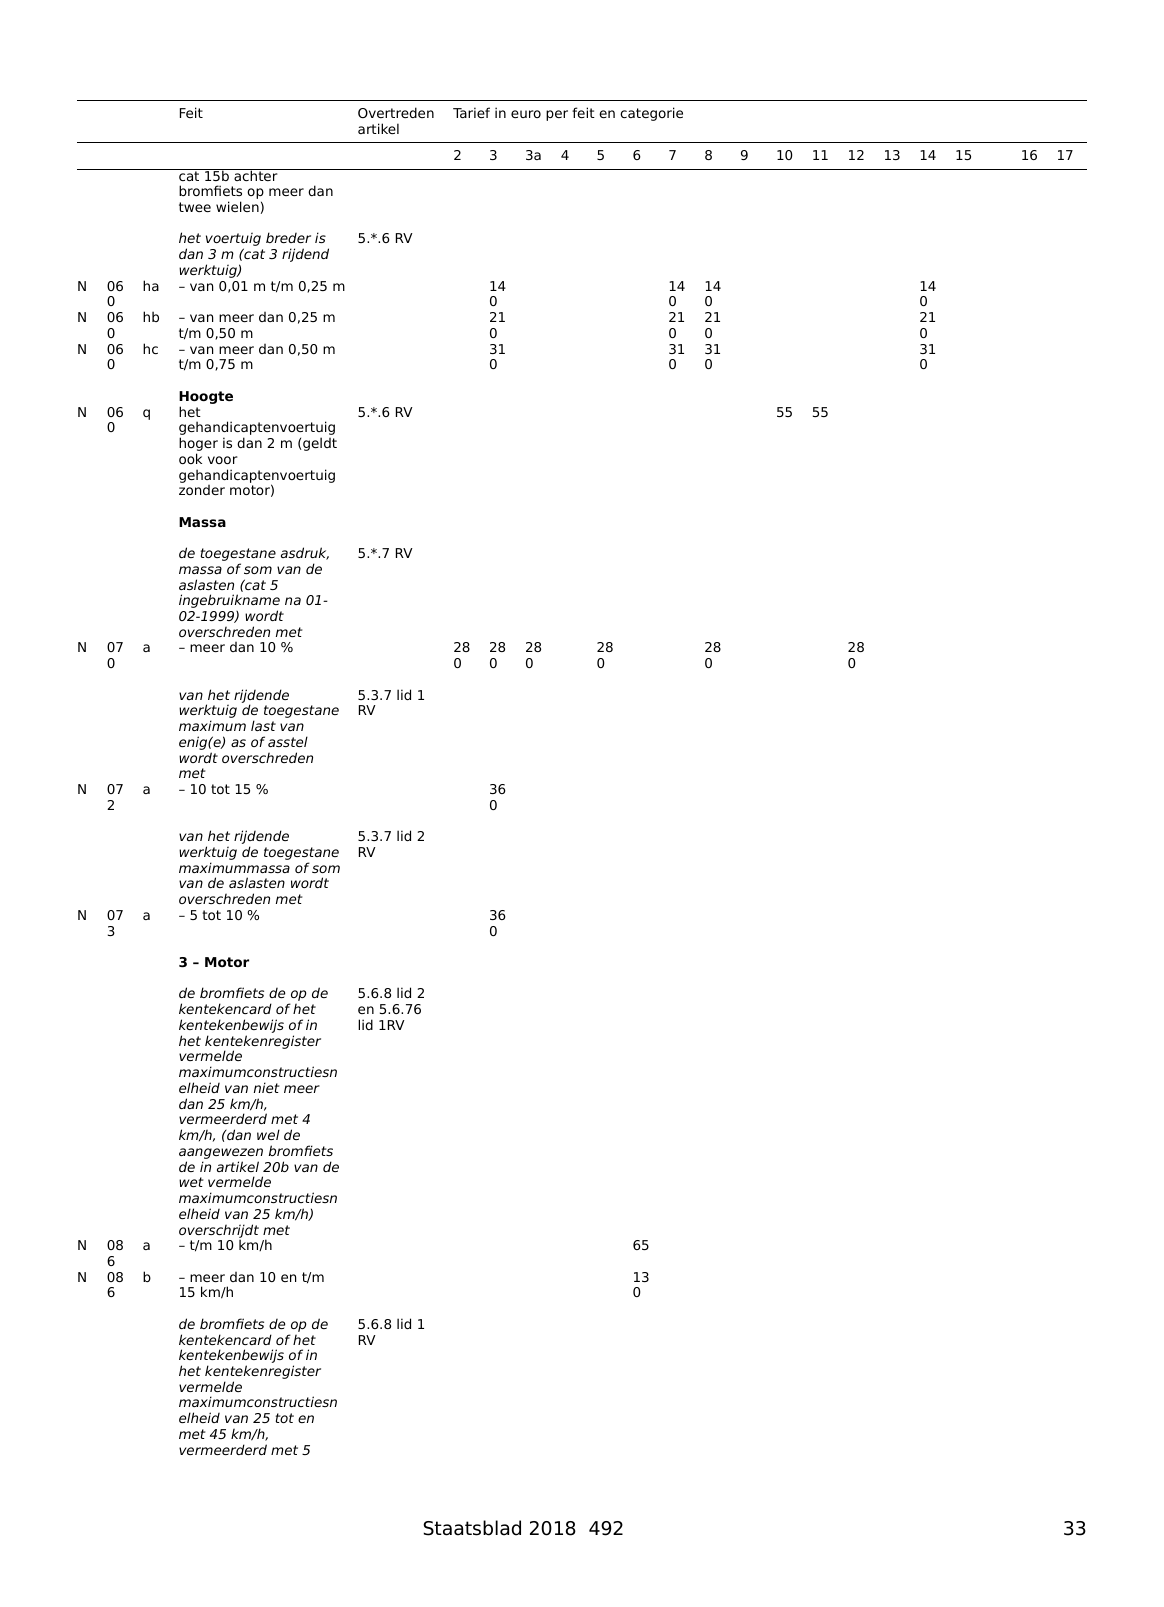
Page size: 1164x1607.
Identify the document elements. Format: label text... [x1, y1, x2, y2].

table_cell [734, 1270, 770, 1301]
table_cell 5.6.8 lid 1 RV [352, 1317, 447, 1458]
table_cell [698, 908, 734, 939]
table_cell [913, 688, 949, 782]
table_cell [77, 216, 101, 231]
table_cell [1051, 829, 1087, 908]
table_cell [519, 546, 555, 640]
table_cell [770, 1317, 806, 1458]
table_cell [101, 1301, 136, 1317]
table_cell [734, 373, 770, 389]
table_cell q [136, 404, 172, 499]
table_cell [483, 530, 519, 546]
table_cell [483, 813, 519, 829]
table_cell [662, 829, 698, 908]
table_cell [172, 672, 352, 687]
table_cell 310 [913, 341, 949, 373]
table_cell 210 [698, 310, 734, 341]
table_cell [913, 373, 949, 389]
table_cell 310 [698, 341, 734, 373]
table_cell 3a [519, 143, 555, 168]
table_cell [1015, 829, 1051, 908]
table_cell hb [136, 310, 172, 341]
table_cell [352, 143, 447, 168]
table_cell [1051, 672, 1087, 687]
table_cell [734, 986, 770, 1238]
table_cell [841, 939, 877, 955]
table_cell [1051, 546, 1087, 640]
table_cell [913, 1317, 949, 1458]
table_cell [519, 813, 555, 829]
table_cell N [77, 404, 101, 499]
table_cell [555, 955, 591, 971]
table_cell [841, 908, 877, 939]
table_cell [1051, 971, 1087, 986]
table_cell [483, 829, 519, 908]
table_cell 280 [591, 640, 626, 672]
table_cell 12 [841, 143, 877, 168]
table_cell [662, 389, 698, 404]
table_cell [77, 231, 101, 278]
table_cell het gehandicaptenvoertuig hoger is dan 2 m (geldt ook voor gehandicaptenvoertuig zonder motor) [172, 404, 352, 499]
table_cell [698, 546, 734, 640]
table_cell [734, 955, 770, 971]
table_cell [626, 231, 662, 278]
table_cell [101, 829, 136, 908]
table_cell [136, 546, 172, 640]
table_cell [483, 1301, 519, 1317]
table_cell [877, 279, 913, 310]
table_cell [1015, 341, 1051, 373]
table_cell [447, 389, 483, 404]
table_cell [352, 530, 447, 546]
table_cell [136, 389, 172, 404]
table_cell [1051, 404, 1087, 499]
table_cell [1015, 971, 1051, 986]
table_cell [101, 231, 136, 278]
table_cell [1051, 216, 1087, 231]
table_cell [1051, 782, 1087, 813]
table_cell ha [136, 279, 172, 310]
table_cell N [77, 908, 101, 939]
table_cell [734, 688, 770, 782]
table_cell [662, 813, 698, 829]
table_cell [949, 373, 1015, 389]
table_cell 210 [913, 310, 949, 341]
table_cell [172, 1301, 352, 1317]
table_cell [698, 955, 734, 971]
table_cell [877, 955, 913, 971]
table_cell [770, 515, 806, 530]
table_cell [949, 279, 1015, 310]
table_cell [806, 373, 841, 389]
table_cell [877, 971, 913, 986]
table_cell [770, 1301, 806, 1317]
table_cell [770, 499, 806, 514]
table_cell [841, 813, 877, 829]
table_cell [841, 231, 877, 278]
table_cell [172, 499, 352, 514]
table_cell [877, 515, 913, 530]
table_cell [352, 939, 447, 955]
table_cell 360 [483, 908, 519, 939]
table_cell 17 [1051, 143, 1087, 168]
table_cell [172, 971, 352, 986]
table_cell [519, 515, 555, 530]
table_cell [136, 530, 172, 546]
table_cell [591, 1301, 626, 1317]
table_cell [626, 404, 662, 499]
table_cell [101, 499, 136, 514]
table_cell Massa [172, 515, 352, 530]
table_cell [101, 813, 136, 829]
table_cell [734, 499, 770, 514]
table_cell [662, 546, 698, 640]
table_cell [949, 404, 1015, 499]
table_cell 130 [626, 1270, 662, 1301]
table_cell [1051, 389, 1087, 404]
table_cell – van 0,01 m t/m 0,25 m [172, 279, 352, 310]
table_cell [626, 310, 662, 341]
table_cell [591, 782, 626, 813]
table_cell [698, 672, 734, 687]
table_cell [591, 499, 626, 514]
table_cell [949, 231, 1015, 278]
table_cell van het rijdende werktuig de toegestane maximum last van enig(e) as of asstel wordt overschreden met [172, 688, 352, 782]
table_cell [1051, 170, 1087, 216]
table_cell [698, 939, 734, 955]
table_cell [662, 955, 698, 971]
table_cell [662, 986, 698, 1238]
table_cell a [136, 908, 172, 939]
table_cell [913, 908, 949, 939]
table_cell [101, 515, 136, 530]
table_cell [483, 404, 519, 499]
table_cell 060 [101, 310, 136, 341]
table_cell [806, 170, 841, 216]
table_cell [555, 939, 591, 955]
table_cell [519, 782, 555, 813]
table_cell 086 [101, 1270, 136, 1301]
table_cell [841, 404, 877, 499]
table_cell [1051, 515, 1087, 530]
table_cell [770, 939, 806, 955]
table_cell [877, 1301, 913, 1317]
table_cell [172, 373, 352, 389]
table_cell [447, 688, 483, 782]
table_cell [626, 939, 662, 955]
table_cell cat 15b achter bromfiets op meer dan twee wielen) [172, 170, 352, 216]
table_cell [555, 782, 591, 813]
table_cell [806, 640, 841, 672]
table_cell [1015, 389, 1051, 404]
table_cell [877, 231, 913, 278]
table_header Feit [172, 101, 352, 142]
table_cell [447, 813, 483, 829]
table_cell [172, 813, 352, 829]
table_cell [555, 279, 591, 310]
table_cell [1015, 1238, 1051, 1269]
table_cell [447, 231, 483, 278]
table_cell [806, 341, 841, 373]
table_cell 073 [101, 908, 136, 939]
table_cell [841, 373, 877, 389]
table_cell [770, 546, 806, 640]
table_cell [77, 373, 101, 389]
table_cell [352, 279, 447, 310]
table_cell [591, 971, 626, 986]
table_cell 3 – Motor [172, 955, 352, 971]
table_cell [841, 310, 877, 341]
table_cell [841, 971, 877, 986]
table_cell [734, 310, 770, 341]
table_cell [136, 170, 172, 216]
table_cell [447, 515, 483, 530]
table_cell [841, 546, 877, 640]
table_cell [949, 216, 1015, 231]
table_cell [101, 143, 136, 168]
table_cell [591, 1238, 626, 1269]
table_cell [136, 672, 172, 687]
table_cell [770, 782, 806, 813]
table_cell [1015, 1270, 1051, 1301]
table_cell [519, 341, 555, 373]
table_cell [770, 640, 806, 672]
table_cell [949, 955, 1015, 971]
table_cell [662, 971, 698, 986]
table_cell N [77, 310, 101, 341]
table_cell N [77, 640, 101, 672]
table_cell [136, 971, 172, 986]
table_cell [77, 829, 101, 908]
table_cell [913, 955, 949, 971]
table_cell [841, 986, 877, 1238]
table_cell [519, 1270, 555, 1301]
table_cell [591, 216, 626, 231]
table_cell [770, 279, 806, 310]
table_cell [662, 1301, 698, 1317]
table_cell het voertuig breder is dan 3 m (cat 3 rijdend werktuig) [172, 231, 352, 278]
table_cell [483, 986, 519, 1238]
table_cell [591, 404, 626, 499]
table_cell [447, 782, 483, 813]
table_cell [626, 499, 662, 514]
table_cell [1051, 373, 1087, 389]
table_cell [1051, 986, 1087, 1238]
table_cell [734, 813, 770, 829]
table_cell [662, 939, 698, 955]
table_cell [447, 1270, 483, 1301]
table_cell [841, 515, 877, 530]
table_cell [101, 546, 136, 640]
table_cell [483, 499, 519, 514]
table_cell 5 [591, 143, 626, 168]
table_cell [662, 640, 698, 672]
table_cell 210 [662, 310, 698, 341]
table_cell [662, 404, 698, 499]
table_cell [1051, 1317, 1087, 1458]
table_cell [101, 939, 136, 955]
table_cell [352, 515, 447, 530]
table_cell [519, 1238, 555, 1269]
table_cell [806, 971, 841, 986]
table_cell 140 [913, 279, 949, 310]
table_cell [101, 971, 136, 986]
table_cell [698, 216, 734, 231]
table_cell [555, 373, 591, 389]
table_cell [877, 829, 913, 908]
table_cell 280 [519, 640, 555, 672]
table_cell [877, 939, 913, 955]
table_cell [1015, 546, 1051, 640]
table_cell [591, 829, 626, 908]
table_cell [519, 310, 555, 341]
table_cell [483, 939, 519, 955]
table_cell 16 [1015, 143, 1051, 168]
table_cell [519, 279, 555, 310]
table_cell [806, 216, 841, 231]
table_cell [626, 1301, 662, 1317]
table_cell [734, 546, 770, 640]
table_cell [1015, 279, 1051, 310]
table_cell [949, 986, 1015, 1238]
table_cell [1015, 672, 1051, 687]
table_cell [841, 782, 877, 813]
table_cell [136, 1317, 172, 1458]
table_cell [949, 310, 1015, 341]
table_cell [352, 389, 447, 404]
table_cell 140 [698, 279, 734, 310]
table_cell [841, 1301, 877, 1317]
table_cell [626, 971, 662, 986]
table_cell [949, 499, 1015, 514]
table_cell [591, 672, 626, 687]
table_header [77, 101, 101, 142]
table_cell [841, 216, 877, 231]
table_cell [662, 782, 698, 813]
table_cell [172, 216, 352, 231]
table_cell [101, 389, 136, 404]
table_cell [483, 955, 519, 971]
table_cell [1015, 640, 1051, 672]
table_cell [352, 813, 447, 829]
table_cell [555, 1270, 591, 1301]
table_cell [1051, 279, 1087, 310]
table_cell [352, 310, 447, 341]
table_cell [949, 688, 1015, 782]
table_cell [447, 499, 483, 514]
table_cell [913, 829, 949, 908]
table_cell [698, 231, 734, 278]
table_cell b [136, 1270, 172, 1301]
table_cell [172, 143, 352, 168]
table_cell [483, 971, 519, 986]
table_cell [913, 231, 949, 278]
table_cell [949, 672, 1015, 687]
table_cell [841, 279, 877, 310]
table_cell de bromfiets de op de kentekencard of het kentekenbewijs of in het kentekenregister vermelde maximumconstructiesnelheid van niet meer dan 25 km/h, vermeerderd met 4 km/h, (dan wel de aangewezen bromfiets de in artikel 20b van de wet vermelde maximumconstructiesnelheid van 25 km/h) overschrijdt met [172, 986, 352, 1238]
table_cell 310 [483, 341, 519, 373]
table_cell [591, 986, 626, 1238]
table_cell [949, 640, 1015, 672]
table_cell 5.*.7 RV [352, 546, 447, 640]
table_cell [626, 955, 662, 971]
table_cell [447, 908, 483, 939]
table_cell [136, 813, 172, 829]
table_cell [1015, 499, 1051, 514]
table_cell [734, 971, 770, 986]
table_cell [447, 341, 483, 373]
table_header [136, 101, 172, 142]
table_cell [555, 1317, 591, 1458]
table_cell [770, 955, 806, 971]
table_cell [1015, 908, 1051, 939]
table_cell [877, 530, 913, 546]
table_cell [77, 1317, 101, 1458]
table_cell [77, 499, 101, 514]
table_cell [1051, 1301, 1087, 1317]
table_cell [734, 939, 770, 955]
table_cell [877, 1238, 913, 1269]
table_cell N [77, 1238, 101, 1269]
table_cell [913, 404, 949, 499]
table_cell [352, 341, 447, 373]
table_cell [483, 170, 519, 216]
table_cell [662, 170, 698, 216]
table_cell 5.*.6 RV [352, 231, 447, 278]
table_cell [698, 499, 734, 514]
table_cell [483, 389, 519, 404]
table_cell [626, 530, 662, 546]
table_cell [77, 170, 101, 216]
table_cell [949, 971, 1015, 986]
table_cell [519, 231, 555, 278]
table_cell [591, 279, 626, 310]
table_cell [447, 829, 483, 908]
table_cell [877, 373, 913, 389]
table_cell [519, 986, 555, 1238]
table_cell [662, 515, 698, 530]
table_cell [662, 1238, 698, 1269]
table_cell [1051, 640, 1087, 672]
table_cell [949, 939, 1015, 955]
table_cell [698, 389, 734, 404]
table_cell [913, 515, 949, 530]
table_cell [841, 1270, 877, 1301]
table_cell 8 [698, 143, 734, 168]
table_cell [483, 1317, 519, 1458]
table_cell [806, 310, 841, 341]
table_cell [555, 986, 591, 1238]
table_cell [1051, 231, 1087, 278]
table_cell [1051, 908, 1087, 939]
table_cell [877, 672, 913, 687]
table_cell [447, 310, 483, 341]
table_cell [101, 688, 136, 782]
table_cell [698, 530, 734, 546]
table_cell [1051, 688, 1087, 782]
table_cell [447, 672, 483, 687]
table_cell [841, 1317, 877, 1458]
table_cell [662, 499, 698, 514]
table_cell [483, 373, 519, 389]
table_cell [913, 782, 949, 813]
table_cell [770, 341, 806, 373]
table_cell [136, 939, 172, 955]
table_cell – 5 tot 10 % [172, 908, 352, 939]
table_cell [555, 546, 591, 640]
table_cell [734, 530, 770, 546]
table_cell [770, 310, 806, 341]
table_cell [555, 515, 591, 530]
table_cell [352, 971, 447, 986]
table_cell [949, 813, 1015, 829]
table_cell [913, 1270, 949, 1301]
table_cell [626, 986, 662, 1238]
table_cell [841, 1238, 877, 1269]
table_cell [77, 939, 101, 955]
table_cell [806, 231, 841, 278]
table_cell [591, 939, 626, 955]
table_cell [949, 515, 1015, 530]
table_cell [352, 1270, 447, 1301]
table_cell [626, 341, 662, 373]
table_cell [101, 1317, 136, 1458]
table_cell [626, 813, 662, 829]
table_cell [591, 1270, 626, 1301]
table_cell 14 [913, 143, 949, 168]
table_cell [626, 782, 662, 813]
table_cell [662, 530, 698, 546]
table_cell [626, 170, 662, 216]
table_cell [949, 1270, 1015, 1301]
table_cell 140 [483, 279, 519, 310]
table_cell [841, 829, 877, 908]
table_cell [1051, 530, 1087, 546]
table_cell [555, 672, 591, 687]
table_cell [949, 546, 1015, 640]
table_cell [626, 389, 662, 404]
table_cell [1015, 310, 1051, 341]
table_cell [913, 530, 949, 546]
table_cell [841, 389, 877, 404]
table_cell a [136, 1238, 172, 1269]
table_cell 280 [698, 640, 734, 672]
table_cell [734, 216, 770, 231]
table_cell de toegestane asdruk, massa of som van de aslasten (cat 5 ingebruikname na 01-02-1999) wordt overschreden met [172, 546, 352, 640]
table_cell [734, 672, 770, 687]
table_cell [555, 341, 591, 373]
table_cell [101, 672, 136, 687]
table_cell [483, 231, 519, 278]
table_cell [841, 170, 877, 216]
table_cell [626, 515, 662, 530]
table_cell [770, 170, 806, 216]
table_cell [734, 782, 770, 813]
table_cell [591, 373, 626, 389]
table_cell [806, 1301, 841, 1317]
table_cell [626, 688, 662, 782]
table_cell [447, 1301, 483, 1317]
table_cell N [77, 279, 101, 310]
table_cell [734, 515, 770, 530]
table_cell [77, 143, 101, 168]
table_cell [483, 688, 519, 782]
table_cell [519, 829, 555, 908]
table_cell [447, 530, 483, 546]
table_cell [770, 216, 806, 231]
table_cell [770, 688, 806, 782]
table_cell [591, 813, 626, 829]
table_cell – meer dan 10 en t/m 15 km/h [172, 1270, 352, 1301]
table_cell [519, 389, 555, 404]
table_cell 310 [662, 341, 698, 373]
table_cell 6 [626, 143, 662, 168]
table_cell [519, 908, 555, 939]
table_cell [841, 955, 877, 971]
table_cell [662, 672, 698, 687]
table_cell 3 [483, 143, 519, 168]
table_cell 060 [101, 404, 136, 499]
table_cell [136, 688, 172, 782]
table_cell [734, 1238, 770, 1269]
table_cell [949, 341, 1015, 373]
table_cell [662, 216, 698, 231]
table_cell [555, 499, 591, 514]
table_cell a [136, 640, 172, 672]
table_cell [913, 499, 949, 514]
table_cell [877, 1270, 913, 1301]
table_cell [77, 955, 101, 971]
table_cell [877, 813, 913, 829]
table_cell N [77, 782, 101, 813]
table_cell [1015, 1301, 1051, 1317]
table_cell [352, 1238, 447, 1269]
table_cell [1015, 1317, 1051, 1458]
table_cell [519, 1317, 555, 1458]
table_cell [1051, 939, 1087, 955]
table_cell [77, 986, 101, 1238]
table_cell [1015, 939, 1051, 955]
table_cell [770, 389, 806, 404]
table_cell [1015, 813, 1051, 829]
table_cell [806, 688, 841, 782]
table_header [101, 101, 136, 142]
table_cell 280 [447, 640, 483, 672]
table_cell 11 [806, 143, 841, 168]
table_cell [101, 373, 136, 389]
table_cell [555, 640, 591, 672]
table_cell [626, 640, 662, 672]
table_cell [734, 231, 770, 278]
table_cell [352, 640, 447, 672]
table_cell [734, 170, 770, 216]
table_cell [806, 672, 841, 687]
table_cell [483, 515, 519, 530]
table_cell [734, 908, 770, 939]
table_cell [352, 782, 447, 813]
table_cell [877, 640, 913, 672]
table_cell [806, 829, 841, 908]
table_cell [877, 499, 913, 514]
table_cell [698, 971, 734, 986]
table_cell [626, 279, 662, 310]
table_cell [447, 279, 483, 310]
table_cell [734, 279, 770, 310]
table_cell [447, 1238, 483, 1269]
table_cell [136, 515, 172, 530]
table_cell 072 [101, 782, 136, 813]
table_cell 65 [626, 1238, 662, 1269]
table_cell [806, 1317, 841, 1458]
table_cell [483, 672, 519, 687]
table_cell [1051, 499, 1087, 514]
table_cell [913, 1238, 949, 1269]
table_cell [77, 546, 101, 640]
table_cell [1015, 216, 1051, 231]
table_cell [77, 813, 101, 829]
table_cell [949, 1317, 1015, 1458]
table_cell N [77, 341, 101, 373]
table_cell [734, 1317, 770, 1458]
table_cell 280 [483, 640, 519, 672]
table_cell [172, 939, 352, 955]
table_cell [698, 1270, 734, 1301]
table_cell 15 [949, 143, 1015, 168]
table_cell [352, 908, 447, 939]
table_cell [698, 1238, 734, 1269]
table_cell [1015, 170, 1051, 216]
table_cell [877, 1317, 913, 1458]
table_cell [555, 1301, 591, 1317]
table_cell [555, 310, 591, 341]
table_cell [519, 216, 555, 231]
table_cell [626, 829, 662, 908]
table_cell [1015, 530, 1051, 546]
table_cell [626, 672, 662, 687]
table_cell [949, 908, 1015, 939]
table_cell 060 [101, 279, 136, 310]
table_cell [136, 1301, 172, 1317]
table_cell [555, 170, 591, 216]
table_cell [519, 688, 555, 782]
table_cell [77, 389, 101, 404]
table_cell [913, 813, 949, 829]
table_cell [770, 530, 806, 546]
table_cell [698, 170, 734, 216]
table_cell [519, 971, 555, 986]
table_cell [806, 499, 841, 514]
table_cell [734, 1301, 770, 1317]
table_cell 4 [555, 143, 591, 168]
table_cell [1015, 782, 1051, 813]
table_cell van het rijdende werktuig de toegestane maximummassa of som van de aslasten wordt overschreden met [172, 829, 352, 908]
table_cell [806, 986, 841, 1238]
table_cell [591, 908, 626, 939]
table_cell [591, 231, 626, 278]
table_cell [877, 310, 913, 341]
table_cell [734, 404, 770, 499]
table_cell [101, 530, 136, 546]
table_cell [136, 231, 172, 278]
table_cell [626, 546, 662, 640]
table_cell [447, 216, 483, 231]
table_cell 13 [877, 143, 913, 168]
table_cell [913, 1301, 949, 1317]
table_cell [591, 310, 626, 341]
table_cell [1015, 955, 1051, 971]
table_cell 55 [770, 404, 806, 499]
table_cell [1015, 373, 1051, 389]
table_cell [555, 829, 591, 908]
table_cell 360 [483, 782, 519, 813]
table_cell [591, 1317, 626, 1458]
table_cell – van meer dan 0,25 m t/m 0,50 m [172, 310, 352, 341]
table_cell [1051, 341, 1087, 373]
table_cell [877, 404, 913, 499]
table_cell [841, 688, 877, 782]
table_cell [447, 986, 483, 1238]
table_cell 2 [447, 143, 483, 168]
table_cell [949, 829, 1015, 908]
table_cell [626, 373, 662, 389]
table_cell [698, 515, 734, 530]
table_cell [447, 939, 483, 955]
table_cell [555, 216, 591, 231]
table_cell 5.6.8 lid 2 en 5.6.76 lid 1RV [352, 986, 447, 1238]
table_cell [519, 170, 555, 216]
table_cell [770, 231, 806, 278]
table_cell hc [136, 341, 172, 373]
table_cell [841, 341, 877, 373]
table_cell [877, 908, 913, 939]
table_cell [949, 170, 1015, 216]
table_cell [591, 688, 626, 782]
table_cell [877, 389, 913, 404]
table_cell 5.3.7 lid 1 RV [352, 688, 447, 782]
table_cell 210 [483, 310, 519, 341]
table_cell [770, 1270, 806, 1301]
table_cell [1015, 515, 1051, 530]
table_cell [1051, 1270, 1087, 1301]
table_cell [483, 1270, 519, 1301]
table_cell [770, 373, 806, 389]
table_cell 060 [101, 341, 136, 373]
table_cell [877, 986, 913, 1238]
table_cell [806, 279, 841, 310]
table_cell [734, 389, 770, 404]
table_cell [136, 499, 172, 514]
table_cell 086 [101, 1238, 136, 1269]
table_cell [949, 782, 1015, 813]
table_cell [949, 389, 1015, 404]
table_cell [555, 1238, 591, 1269]
table_cell [877, 546, 913, 640]
table_cell [555, 908, 591, 939]
table_cell [136, 955, 172, 971]
table_cell [806, 908, 841, 939]
table_cell [1015, 986, 1051, 1238]
table_cell [101, 986, 136, 1238]
table_cell de bromfiets de op de kentekencard of het kentekenbewijs of in het kentekenregister vermelde maximumconstructiesnelheid van 25 tot en met 45 km/h, vermeerderd met 5 [172, 1317, 352, 1458]
table_cell 280 [841, 640, 877, 672]
table_cell 5.*.6 RV [352, 404, 447, 499]
table_cell [841, 530, 877, 546]
table_cell [591, 530, 626, 546]
table_cell 55 [806, 404, 841, 499]
table_cell [913, 640, 949, 672]
table_cell [555, 530, 591, 546]
table_cell [352, 373, 447, 389]
table_cell [841, 499, 877, 514]
table_cell [734, 829, 770, 908]
table_cell [770, 829, 806, 908]
table_cell [101, 955, 136, 971]
table_cell [770, 672, 806, 687]
table_cell 7 [662, 143, 698, 168]
table_cell [913, 939, 949, 955]
table_cell [591, 341, 626, 373]
table_cell [77, 515, 101, 530]
table_cell [877, 341, 913, 373]
table_cell [877, 688, 913, 782]
table_cell [519, 404, 555, 499]
table_cell 10 [770, 143, 806, 168]
table_cell [913, 170, 949, 216]
table_cell [447, 170, 483, 216]
table_cell [698, 986, 734, 1238]
table_cell [519, 939, 555, 955]
table_cell [806, 1238, 841, 1269]
table_cell [806, 955, 841, 971]
table_cell [555, 971, 591, 986]
table_cell [1051, 813, 1087, 829]
table_cell [913, 986, 949, 1238]
table_cell [626, 908, 662, 939]
table_cell [913, 389, 949, 404]
table_cell [770, 813, 806, 829]
table_cell [806, 515, 841, 530]
table_cell [136, 829, 172, 908]
table_cell [1015, 688, 1051, 782]
table_cell [877, 216, 913, 231]
table_cell [662, 908, 698, 939]
table_cell [806, 530, 841, 546]
table_cell [447, 955, 483, 971]
table_cell [1051, 310, 1087, 341]
table_cell Hoogte [172, 389, 352, 404]
table_cell [877, 170, 913, 216]
table_cell [662, 373, 698, 389]
table_cell [447, 971, 483, 986]
table_cell [806, 1270, 841, 1301]
table_cell [591, 389, 626, 404]
table_cell [352, 170, 447, 216]
table_cell [519, 530, 555, 546]
table_header Overtreden artikel [352, 101, 447, 142]
table_cell 5.3.7 lid 2 RV [352, 829, 447, 908]
table_cell [136, 373, 172, 389]
table_cell [77, 1301, 101, 1317]
table_cell [770, 908, 806, 939]
table_cell [913, 546, 949, 640]
table_cell [949, 1301, 1015, 1317]
table_cell [352, 672, 447, 687]
table_cell [483, 216, 519, 231]
table_cell [662, 1317, 698, 1458]
table_cell [770, 986, 806, 1238]
table_cell [136, 216, 172, 231]
table_cell [352, 1301, 447, 1317]
table_cell [698, 1317, 734, 1458]
table_cell [591, 955, 626, 971]
table_cell [770, 1238, 806, 1269]
table_cell 140 [662, 279, 698, 310]
table_cell [626, 216, 662, 231]
table_cell [447, 404, 483, 499]
table_cell [806, 389, 841, 404]
table_cell [447, 373, 483, 389]
table_cell [172, 530, 352, 546]
table_header Tarief in euro per feit en categorie [447, 101, 1087, 142]
table_cell [555, 389, 591, 404]
table_cell [806, 939, 841, 955]
table_cell [77, 971, 101, 986]
table_cell [662, 688, 698, 782]
table_cell [770, 971, 806, 986]
table_cell – van meer dan 0,50 m t/m 0,75 m [172, 341, 352, 373]
table_cell [483, 546, 519, 640]
table_cell [626, 1317, 662, 1458]
table_cell [555, 688, 591, 782]
table_cell – 10 tot 15 % [172, 782, 352, 813]
table_cell [555, 404, 591, 499]
table_cell [698, 813, 734, 829]
table_cell [949, 530, 1015, 546]
table_cell [698, 829, 734, 908]
table_cell [913, 672, 949, 687]
table_cell [77, 688, 101, 782]
table_cell a [136, 782, 172, 813]
table_cell [77, 672, 101, 687]
table_cell – t/m 10 km/h [172, 1238, 352, 1269]
table_cell [1051, 1238, 1087, 1269]
table_cell [913, 971, 949, 986]
table_cell [591, 546, 626, 640]
table_cell [591, 515, 626, 530]
table_cell [519, 499, 555, 514]
table_cell [698, 1301, 734, 1317]
table_cell [591, 170, 626, 216]
table_cell [101, 216, 136, 231]
table_cell [101, 170, 136, 216]
table_cell – meer dan 10 % [172, 640, 352, 672]
table_cell [841, 672, 877, 687]
table_cell N [77, 1270, 101, 1301]
table_cell [662, 1270, 698, 1301]
table_cell [519, 373, 555, 389]
table_cell 070 [101, 640, 136, 672]
table_cell [352, 499, 447, 514]
table_cell [698, 373, 734, 389]
table_cell [77, 530, 101, 546]
table_cell [447, 546, 483, 640]
table_cell [734, 341, 770, 373]
table_cell [519, 672, 555, 687]
table_cell [806, 782, 841, 813]
table_cell [877, 782, 913, 813]
table_cell [913, 216, 949, 231]
table_cell [136, 143, 172, 168]
table_cell [662, 231, 698, 278]
table_cell [447, 1317, 483, 1458]
table_cell [806, 813, 841, 829]
table_cell 9 [734, 143, 770, 168]
table_cell [483, 1238, 519, 1269]
table_cell [352, 955, 447, 971]
table_cell [519, 1301, 555, 1317]
table_cell [555, 231, 591, 278]
table_cell [698, 404, 734, 499]
table_cell [136, 986, 172, 1238]
table_cell [519, 955, 555, 971]
table_cell [352, 216, 447, 231]
table_cell [734, 640, 770, 672]
table_cell [806, 546, 841, 640]
table_cell [698, 782, 734, 813]
table_cell [949, 1238, 1015, 1269]
table_cell [698, 688, 734, 782]
table_cell [1015, 404, 1051, 499]
table_cell [1015, 231, 1051, 278]
table_cell [1051, 955, 1087, 971]
table_cell [555, 813, 591, 829]
